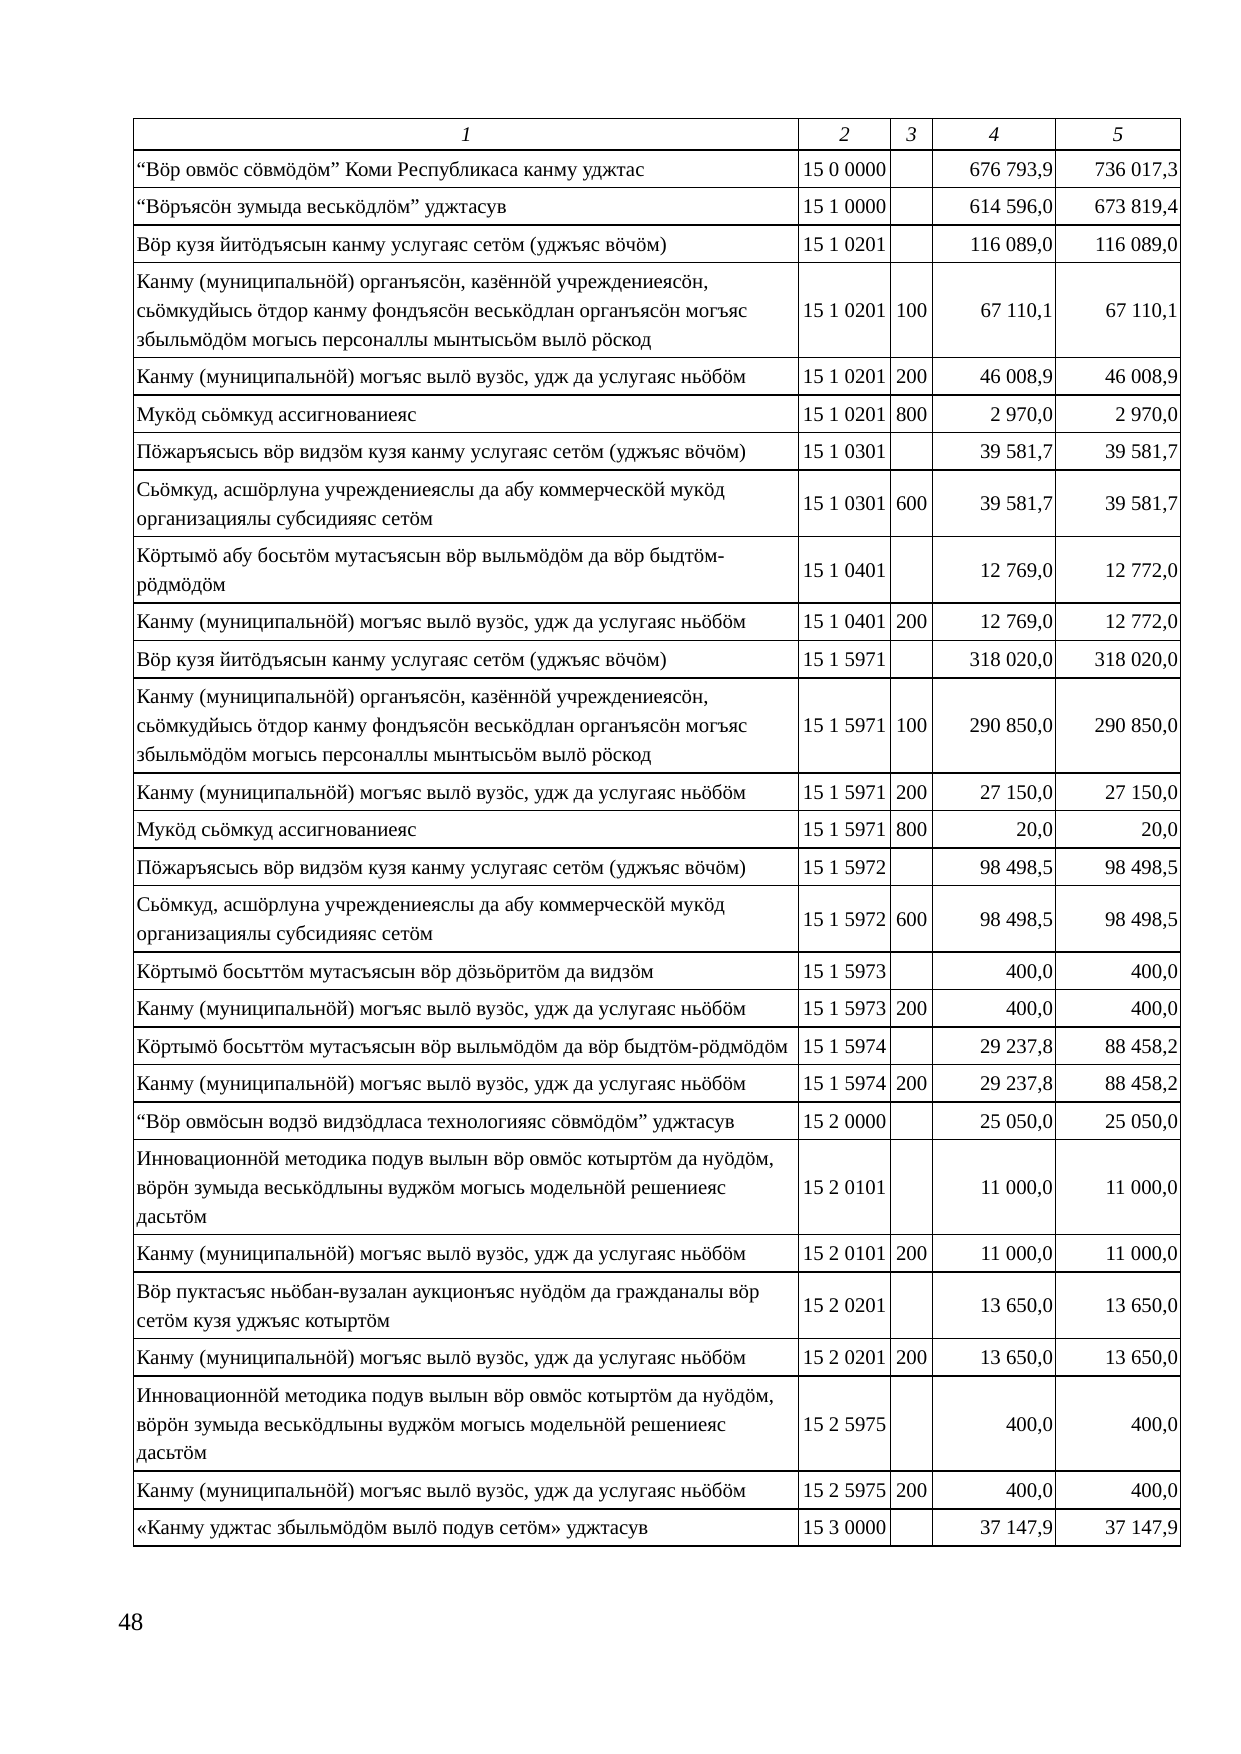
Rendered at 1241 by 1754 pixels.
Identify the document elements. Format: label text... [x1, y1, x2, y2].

table_cell 2 970,0 [1056, 396, 1180, 432]
table_cell 98 498,5 [1056, 886, 1180, 951]
table_cell 116 089,0 [933, 226, 1055, 262]
table_cell Канму (муниципальнӧй) могъяс вылӧ вузӧс, удж да услугаяс ньӧбӧм [134, 990, 798, 1026]
table_cell 400,0 [933, 1472, 1055, 1508]
table_cell [891, 849, 932, 885]
table_header 2 [799, 119, 890, 149]
table_cell 116 089,0 [1056, 226, 1180, 262]
table_cell 200 [891, 604, 932, 639]
table_cell Сьӧмкуд, асшӧрлуна учреждениеяслы да абу коммерческӧй мукӧд организациялы субсидияяс сетӧм [134, 471, 798, 536]
table_cell 27 150,0 [933, 774, 1055, 810]
table_cell 200 [891, 1472, 932, 1508]
table_cell [891, 226, 932, 262]
table_cell 20,0 [933, 811, 1055, 847]
table_cell 15 1 5974 [799, 1065, 890, 1101]
table_cell 15 1 5974 [799, 1028, 890, 1063]
table_cell [891, 953, 932, 988]
table_header 5 [1056, 119, 1180, 149]
table_cell 400,0 [933, 990, 1055, 1026]
table_cell 400,0 [1056, 990, 1180, 1026]
table_cell “Вӧръясӧн зумыда веськӧдлӧм” уджтасув [134, 188, 798, 224]
table_cell 200 [891, 358, 932, 394]
table_cell 15 1 5971 [799, 679, 890, 772]
table_cell 25 050,0 [933, 1103, 1055, 1138]
table_cell 400,0 [933, 1377, 1055, 1470]
table_cell 15 0 0000 [799, 151, 890, 187]
table_cell 11 000,0 [933, 1235, 1055, 1271]
table_cell “Вӧр овмӧсын водзӧ видзӧдласа технологияяс сӧвмӧдӧм” уджтасув [134, 1103, 798, 1138]
table_cell [891, 151, 932, 187]
table_cell 13 650,0 [933, 1273, 1055, 1338]
table_cell 29 237,8 [933, 1028, 1055, 1063]
table_cell 39 581,7 [1056, 471, 1180, 536]
table_cell 200 [891, 990, 932, 1026]
table_cell [891, 1140, 932, 1234]
table_cell 12 769,0 [933, 537, 1055, 602]
table_cell Канму (муниципальнӧй) могъяс вылӧ вузӧс, удж да услугаяс ньӧбӧм [134, 1472, 798, 1508]
table_cell 13 650,0 [1056, 1339, 1180, 1375]
table_cell 37 147,9 [933, 1510, 1055, 1545]
table_cell 736 017,3 [1056, 151, 1180, 187]
table_cell Канму (муниципальнӧй) могъяс вылӧ вузӧс, удж да услугаяс ньӧбӧм [134, 1339, 798, 1375]
table_cell 12 772,0 [1056, 537, 1180, 602]
table_cell Вӧр кузя йитӧдъясын канму услугаяс сетӧм (уджъяс вӧчӧм) [134, 641, 798, 677]
table_cell 800 [891, 396, 932, 432]
table_cell Кӧртымӧ босьттӧм мутасъясын вӧр дӧзьӧритӧм да видзӧм [134, 953, 798, 988]
table_cell 11 000,0 [933, 1140, 1055, 1234]
table_cell 400,0 [1056, 953, 1180, 988]
table_cell 12 772,0 [1056, 604, 1180, 639]
table_cell 20,0 [1056, 811, 1180, 847]
table_cell Канму (муниципальнӧй) могъяс вылӧ вузӧс, удж да услугаяс ньӧбӧм [134, 1235, 798, 1271]
table_cell 15 1 5971 [799, 811, 890, 847]
table_cell 15 1 0401 [799, 604, 890, 639]
table_cell 15 1 0301 [799, 433, 890, 469]
table_cell 67 110,1 [933, 263, 1055, 357]
table_cell 98 498,5 [933, 849, 1055, 885]
table_cell 100 [891, 263, 932, 357]
table_cell [891, 1273, 932, 1338]
table_cell 800 [891, 811, 932, 847]
table_cell Канму (муниципальнӧй) могъяс вылӧ вузӧс, удж да услугаяс ньӧбӧм [134, 604, 798, 639]
table_cell 318 020,0 [933, 641, 1055, 677]
table_cell 88 458,2 [1056, 1028, 1180, 1063]
table_cell 98 498,5 [933, 886, 1055, 951]
table_cell 46 008,9 [1056, 358, 1180, 394]
table_cell [891, 1103, 932, 1138]
table_cell 11 000,0 [1056, 1235, 1180, 1271]
table_cell Мукӧд сьӧмкуд ассигнованиеяс [134, 811, 798, 847]
table_cell 13 650,0 [1056, 1273, 1180, 1338]
table_cell [891, 433, 932, 469]
table_cell 12 769,0 [933, 604, 1055, 639]
table_cell Сьӧмкуд, асшӧрлуна учреждениеяслы да абу коммерческӧй мукӧд организациялы субсидияяс сетӧм [134, 886, 798, 951]
table_cell 15 1 0201 [799, 358, 890, 394]
table_cell 100 [891, 679, 932, 772]
table_cell 67 110,1 [1056, 263, 1180, 357]
table_cell [891, 1377, 932, 1470]
table_cell 676 793,9 [933, 151, 1055, 187]
table_cell 15 2 5975 [799, 1377, 890, 1470]
table_cell 15 2 0000 [799, 1103, 890, 1138]
table_cell 15 1 5971 [799, 641, 890, 677]
table_cell 39 581,7 [933, 433, 1055, 469]
table_cell 29 237,8 [933, 1065, 1055, 1101]
table_cell 290 850,0 [1056, 679, 1180, 772]
table_cell 15 1 0301 [799, 471, 890, 536]
table_cell 11 000,0 [1056, 1140, 1180, 1234]
table_cell 15 2 5975 [799, 1472, 890, 1508]
table_cell Вӧр кузя йитӧдъясын канму услугаяс сетӧм (уджъяс вӧчӧм) [134, 226, 798, 262]
table_cell «Канму уджтас збыльмӧдӧм вылӧ подув сетӧм» уджтасув [134, 1510, 798, 1545]
table_cell 15 1 5972 [799, 886, 890, 951]
table_cell [891, 1028, 932, 1063]
table_header 4 [933, 119, 1055, 149]
table_cell 600 [891, 471, 932, 536]
table_cell Инновационнӧй методика подув вылын вӧр овмӧс котыртӧм да нуӧдӧм, вӧрӧн зумыда веськӧдлыны вуджӧм могысь модельнӧй решениеяс дасьтӧм [134, 1140, 798, 1234]
table_cell Канму (муниципальнӧй) могъяс вылӧ вузӧс, удж да услугаяс ньӧбӧм [134, 774, 798, 810]
table_cell 15 2 0201 [799, 1273, 890, 1338]
table_cell [891, 537, 932, 602]
table_cell 400,0 [1056, 1472, 1180, 1508]
table_cell Кӧртымӧ босьттӧм мутасъясын вӧр выльмӧдӧм да вӧр быдтӧм-рӧдмӧдӧм [134, 1028, 798, 1063]
table_cell 200 [891, 1339, 932, 1375]
table_cell 15 2 0101 [799, 1140, 890, 1234]
table_cell 39 581,7 [1056, 433, 1180, 469]
table_cell 15 1 5973 [799, 990, 890, 1026]
table_cell [891, 1510, 932, 1545]
table_cell Пӧжаръясысь вӧр видзӧм кузя канму услугаяс сетӧм (уджъяс вӧчӧм) [134, 849, 798, 885]
table_cell 614 596,0 [933, 188, 1055, 224]
table_cell 673 819,4 [1056, 188, 1180, 224]
table_cell 318 020,0 [1056, 641, 1180, 677]
table_cell 39 581,7 [933, 471, 1055, 536]
table_cell 46 008,9 [933, 358, 1055, 394]
table_cell 15 1 0201 [799, 396, 890, 432]
table_header 3 [891, 119, 932, 149]
table_cell 290 850,0 [933, 679, 1055, 772]
table_cell 15 3 0000 [799, 1510, 890, 1545]
table_cell 15 1 0201 [799, 263, 890, 357]
table_cell Канму (муниципальнӧй) могъяс вылӧ вузӧс, удж да услугаяс ньӧбӧм [134, 358, 798, 394]
table_cell Канму (муниципальнӧй) могъяс вылӧ вузӧс, удж да услугаяс ньӧбӧм [134, 1065, 798, 1101]
table_header 1 [134, 119, 798, 149]
table_cell Инновационнӧй методика подув вылын вӧр овмӧс котыртӧм да нуӧдӧм, вӧрӧн зумыда веськӧдлыны вуджӧм могысь модельнӧй решениеяс дасьтӧм [134, 1377, 798, 1470]
table_cell 98 498,5 [1056, 849, 1180, 885]
table_cell 600 [891, 886, 932, 951]
table_cell [891, 641, 932, 677]
table_cell 2 970,0 [933, 396, 1055, 432]
table_cell Канму (муниципальнӧй) органъясӧн, казённӧй учреждениеясӧн, сьӧмкудйысь ӧтдор канму фондъясӧн веськӧдлан органъясӧн могъяс збыльмӧдӧм могысь персоналлы мынтысьӧм вылӧ рӧскод [134, 263, 798, 357]
table_cell 200 [891, 774, 932, 810]
table_cell 15 2 0201 [799, 1339, 890, 1375]
table_cell Мукӧд сьӧмкуд ассигнованиеяс [134, 396, 798, 432]
table_cell 15 1 5972 [799, 849, 890, 885]
table_cell Кӧртымӧ абу босьтӧм мутасъясын вӧр выльмӧдӧм да вӧр быдтӧм-рӧдмӧдӧм [134, 537, 798, 602]
table_cell 15 1 0401 [799, 537, 890, 602]
table_cell 15 1 5973 [799, 953, 890, 988]
table_cell 15 1 0000 [799, 188, 890, 224]
table_cell 15 2 0101 [799, 1235, 890, 1271]
table_cell “Вӧр овмӧс сӧвмӧдӧм” Коми Республикаса канму уджтас [134, 151, 798, 187]
table_cell [891, 188, 932, 224]
table_cell Канму (муниципальнӧй) органъясӧн, казённӧй учреждениеясӧн, сьӧмкудйысь ӧтдор канму фондъясӧн веськӧдлан органъясӧн могъяс збыльмӧдӧм могысь персоналлы мынтысьӧм вылӧ рӧскод [134, 679, 798, 772]
table_cell 400,0 [933, 953, 1055, 988]
table_cell 200 [891, 1065, 932, 1101]
table_cell 37 147,9 [1056, 1510, 1180, 1545]
table_cell Пӧжаръясысь вӧр видзӧм кузя канму услугаяс сетӧм (уджъяс вӧчӧм) [134, 433, 798, 469]
table_cell 15 1 0201 [799, 226, 890, 262]
table_cell 13 650,0 [933, 1339, 1055, 1375]
table_cell 200 [891, 1235, 932, 1271]
table_cell 400,0 [1056, 1377, 1180, 1470]
table_cell 27 150,0 [1056, 774, 1180, 810]
table_cell 88 458,2 [1056, 1065, 1180, 1101]
table_cell 15 1 5971 [799, 774, 890, 810]
table_cell Вӧр пуктасъяс ньӧбан-вузалан аукционъяс нуӧдӧм да гражданалы вӧр сетӧм кузя уджъяс котыртӧм [134, 1273, 798, 1338]
table_cell 25 050,0 [1056, 1103, 1180, 1138]
